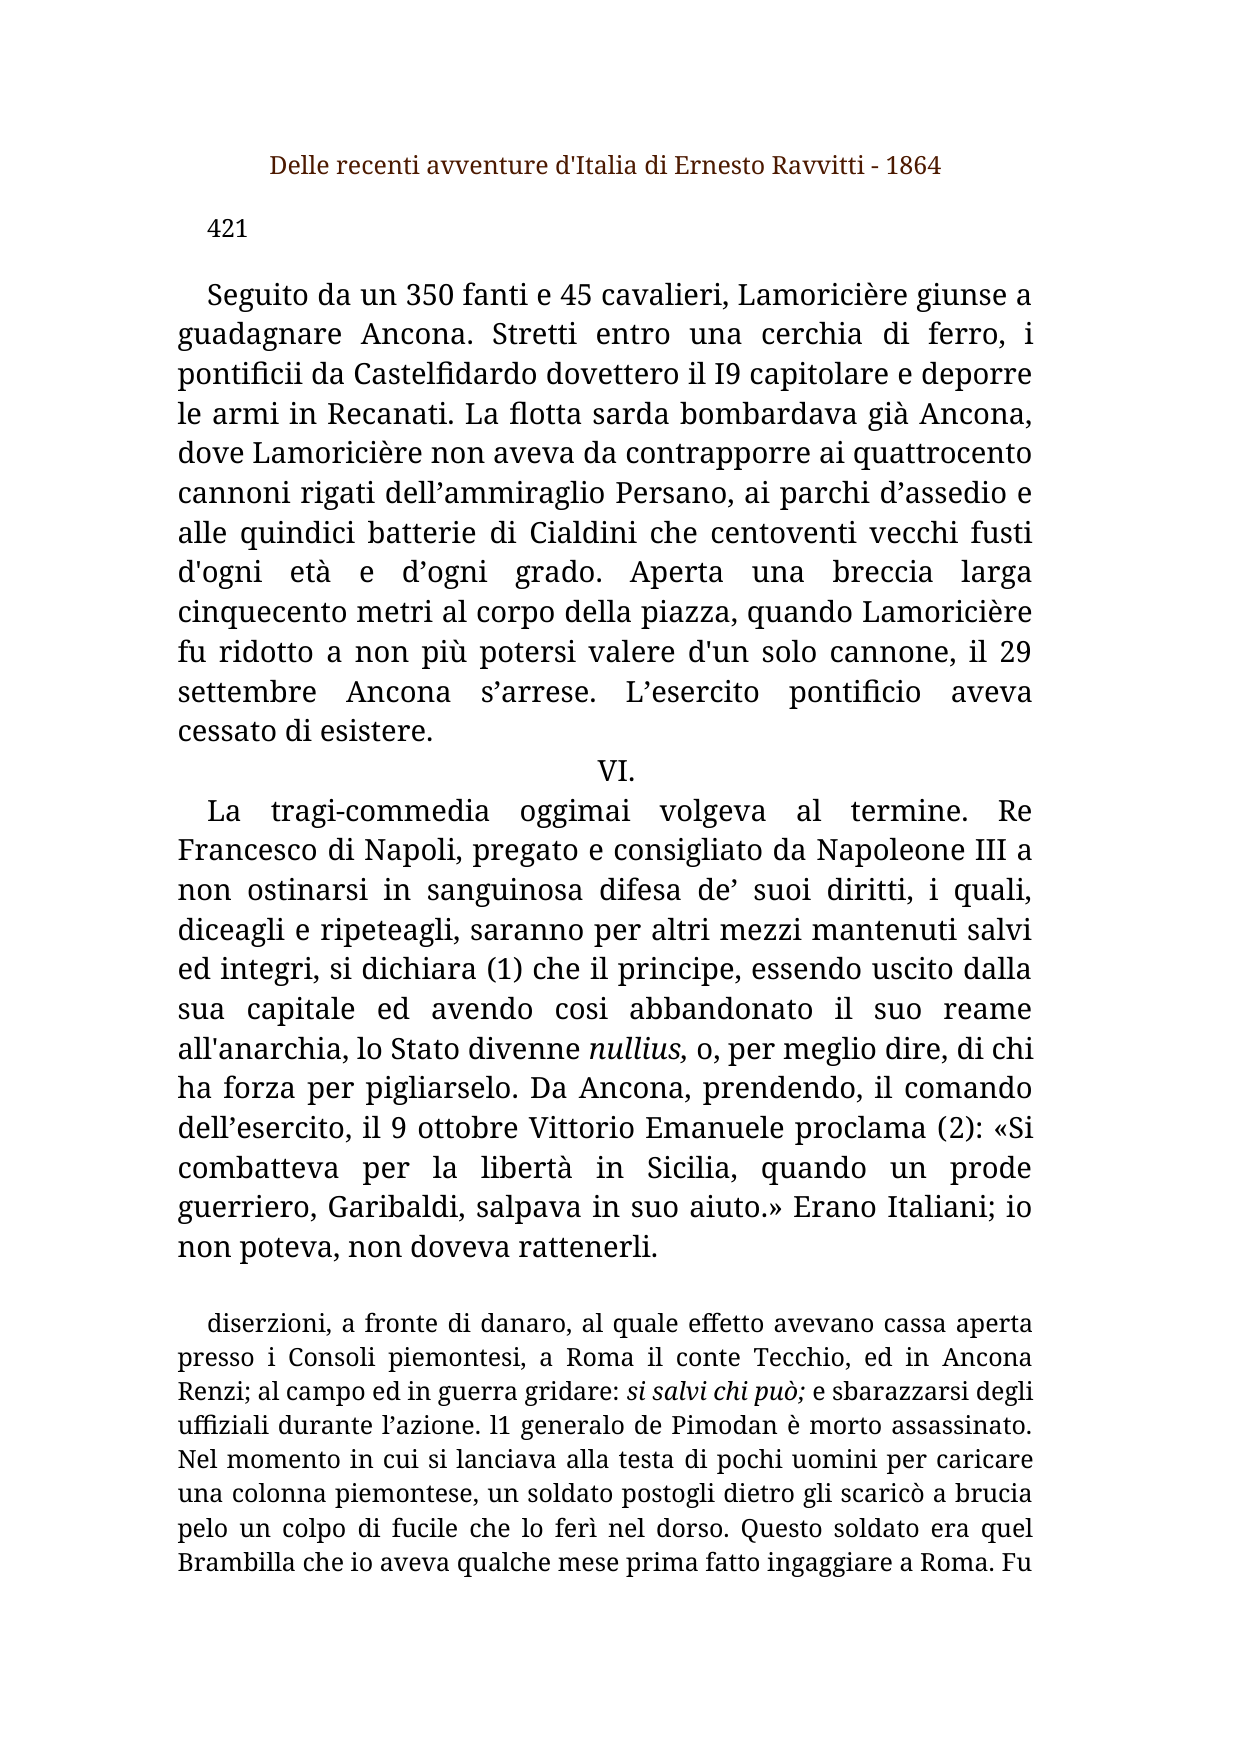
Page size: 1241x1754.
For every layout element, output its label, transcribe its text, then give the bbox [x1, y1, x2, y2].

text diserzioni, a fronte di danaro, al quale effetto avevano cassa aperta presso i Consoli piemontesi, a Roma il conte Tecchio, ed in Ancona Renzi; al campo ed in guerra gridare: si salvi chi può; e sbarazzarsi degli uffiziali durante l’azione. l1 generalo de Pimodan è morto assassinato. Nel momento in cui si lanciava alla testa di pochi uomini per caricare una colonna piemontese, un soldato postogli dietro gli scaricò a brucia pelo un colpo di fucile che lo ferì nel dorso. Questo soldato era quel Brambilla che io aveva qualche mese prima fatto ingaggiare a Roma. Fu [177, 1306, 1033, 1578]
text Seguito da un 350 fanti e 45 cavalieri, Lamoricière giunse a guadagnare Ancona. Stretti entro una cerchia di ferro, i pontificii da Castelfidardo dovettero il I9 capitolare e deporre le armi in Recanati. La flotta sarda bombardava già Ancona, dove Lamoricière non aveva da contrapporre ai quattrocento cannoni rigati dell’ammiraglio Persano, ai parchi d’assedio e alle quindici batterie di Cialdini che centoventi vecchi fusti d'ogni età e d’ogni grado. Aperta una breccia larga cinquecento metri al corpo della piazza, quando Lamoricière fu ridotto a non più potersi valere d'un solo cannone, il 29 settembre Ancona s’arrese. L’esercito pontificio aveva cessato di esistere. [177, 274, 1033, 750]
text La tragi-commedia oggimai volgeva al termine. Re Francesco di Napoli, pregato e consigliato da Napoleone III a non ostinarsi in sanguinosa difesa de’ suoi diritti, i quali, diceagli e ripeteagli, saranno per altri mezzi mantenuti salvi ed integri, si dichiara (1) che il principe, essendo uscito dalla sua capitale ed avendo cosi abbandonato il suo reame all'anarchia, lo Stato divenne nullius, o, per meglio dire, di chi ha forza per pigliarselo. Da Ancona, prendendo, il comando dell’esercito, il 9 ottobre Vittorio Emanuele proclama (2): «Si combatteva per la libertà in Sicilia, quando un prode guerriero, Garibaldi, salpava in suo aiuto.» Erano Italiani; io non poteva, non doveva rattenerli. [177, 790, 1033, 1266]
text 421 [177, 211, 1033, 245]
text VI. [177, 750, 1033, 790]
